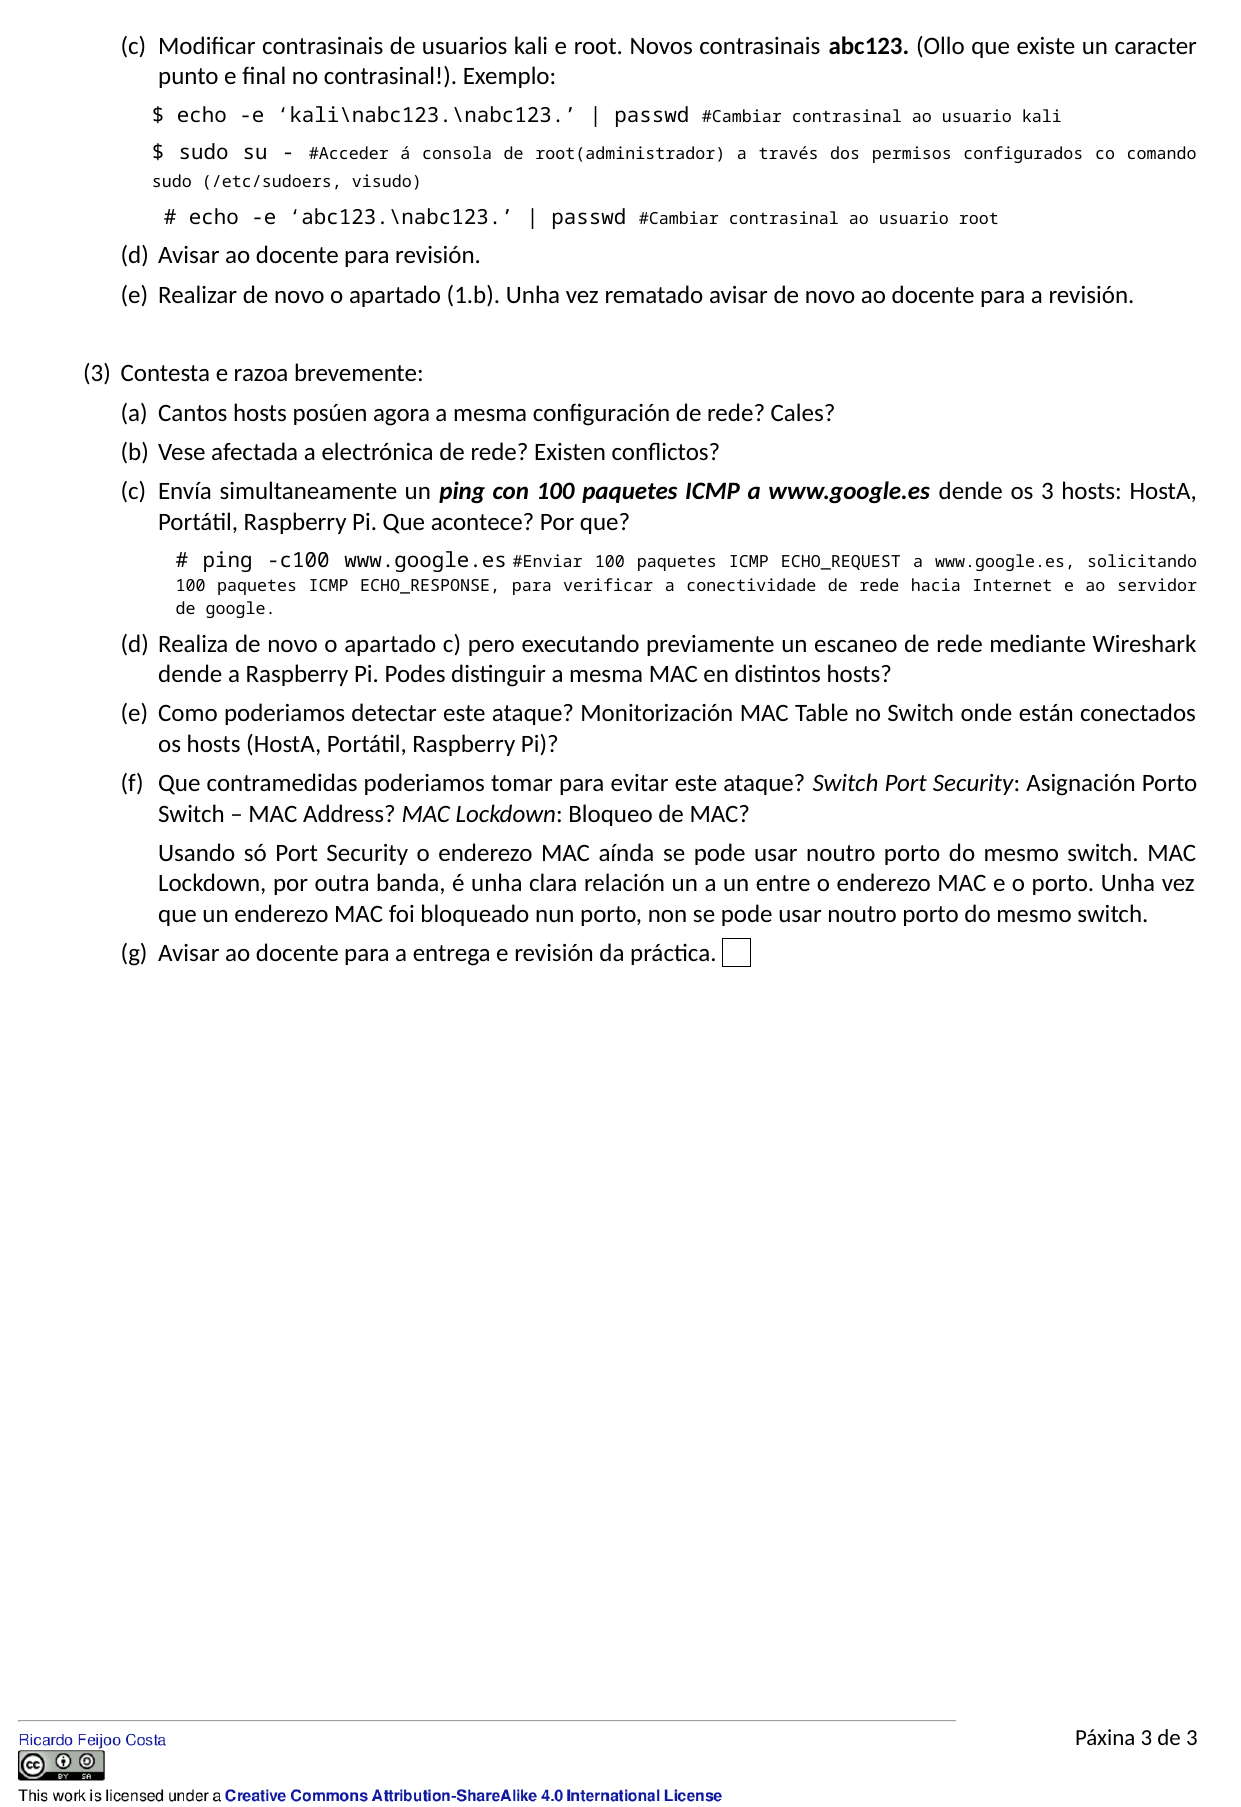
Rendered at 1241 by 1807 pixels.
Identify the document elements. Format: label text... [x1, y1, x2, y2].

list Modificar contrasinais de usuarios kali e root. Novos contrasinais abc123. (Ollo que existe un caracter punto e final no contrasinal!). Exemplo: [120, 30, 1197, 91]
list Cantos hosts posúen agora a mesma configuración de rede? Cales? [120, 397, 1197, 427]
list # echo -e ‘abc123.\nabc123.’ | passwd #Cambiar contrasinal ao usuario root [128, 202, 1197, 231]
picture [8, 1715, 957, 1806]
list Contesta e razoa brevemente: [83, 357, 1197, 388]
list Como poderiamos detectar este ataque? Monitorización MAC Table no Switch onde están conectados os hosts (HostA, Portátil, Raspberry Pi)? [120, 697, 1197, 758]
list Vese afectada a electrónica de rede? Existen conflictos? [120, 436, 1197, 467]
list Que contramedidas poderiamos tomar para evitar este ataque? Switch Port Security: Asignación Porto Switch – MAC Address? MAC Lockdown: Bloqueo de MAC? [120, 767, 1197, 828]
list $ echo -e ‘kali\nabc123.\nabc123.’ | passwd #Cambiar contrasinal ao usuario kali [116, 100, 1197, 128]
list Envía simultaneamente un ping con 100 paquetes ICMP a www.google.es dende os 3 hosts: HostA, Portátil, Raspberry Pi. Que acontece? Por que? [120, 475, 1197, 536]
list # ping -c100 www.google.es #Enviar 100 paquetes ICMP ECHO_REQUEST a www.google.es, solicitando 100 paquetes ICMP ECHO_RESPONSE, para verificar a conectividade de rede hacia Internet e ao servidor de google. [140, 545, 1197, 619]
list $ sudo su - #Acceder á consola de root(administrador) a través dos permisos configurados co comando sudo (/etc/sudoers, visudo) [116, 137, 1197, 194]
list Avisar ao docente para a entrega e revisión da práctica. [120, 937, 1197, 968]
list Realizar de novo o apartado (1.b). Unha vez rematado avisar de novo ao docente para a revisión. [120, 279, 1197, 309]
list Realiza de novo o apartado c) pero executando previamente un escaneo de rede mediante Wireshark dende a Raspberry Pi. Podes distinguir a mesma MAC en distintos hosts? [120, 628, 1197, 689]
list Avisar ao docente para revisión. [120, 240, 1197, 270]
list Usando só Port Security o enderezo MAC aínda se pode usar noutro porto do mesmo switch. MAC Lockdown, por outra banda, é unha clara relación un a un entre o enderezo MAC e o porto. Unha vez que un enderezo MAC foi bloqueado nun porto, non se pode usar noutro porto do mesmo switch. [120, 837, 1197, 929]
